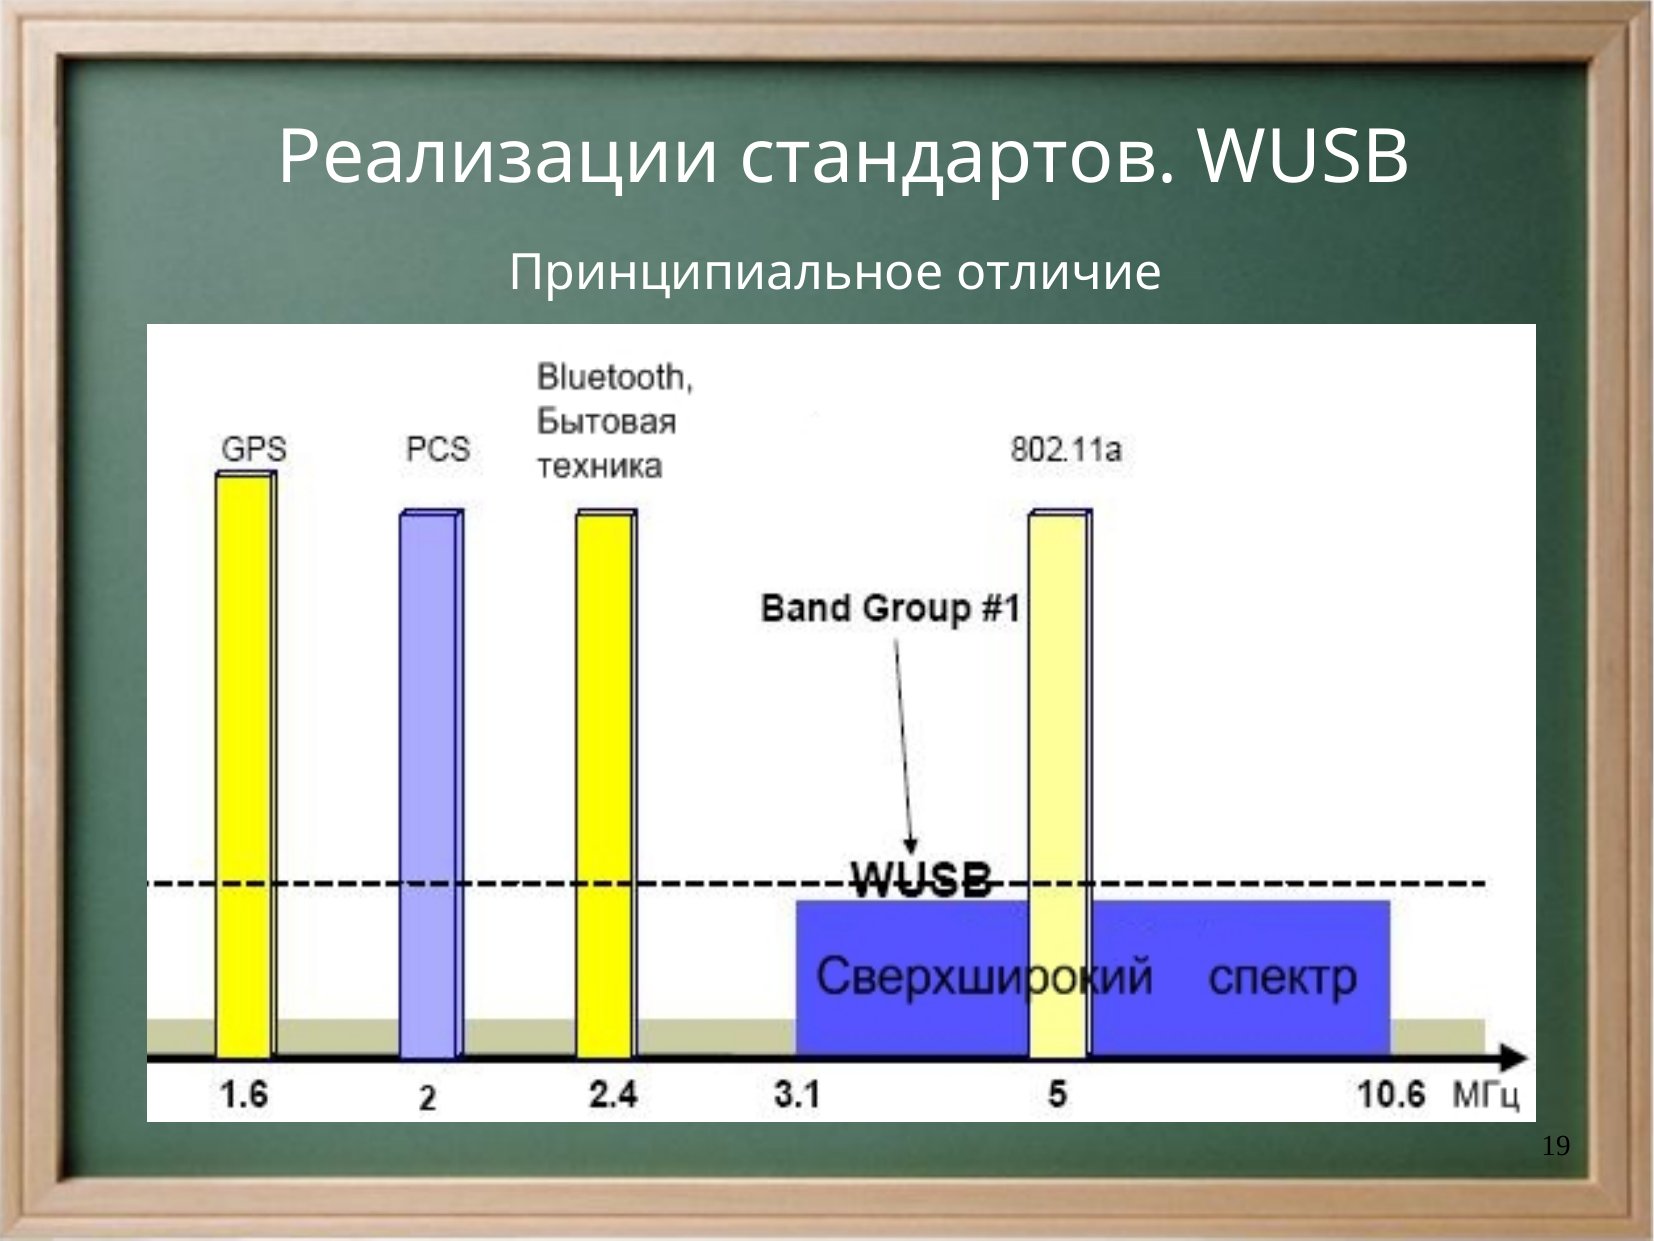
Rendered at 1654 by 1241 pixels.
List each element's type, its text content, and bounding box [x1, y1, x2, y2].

title Реализации стандартов. WUSB [82, 49, 1571, 257]
list Принципиальное отличие [147, 236, 1506, 324]
picture [0, 0, 1654, 1241]
